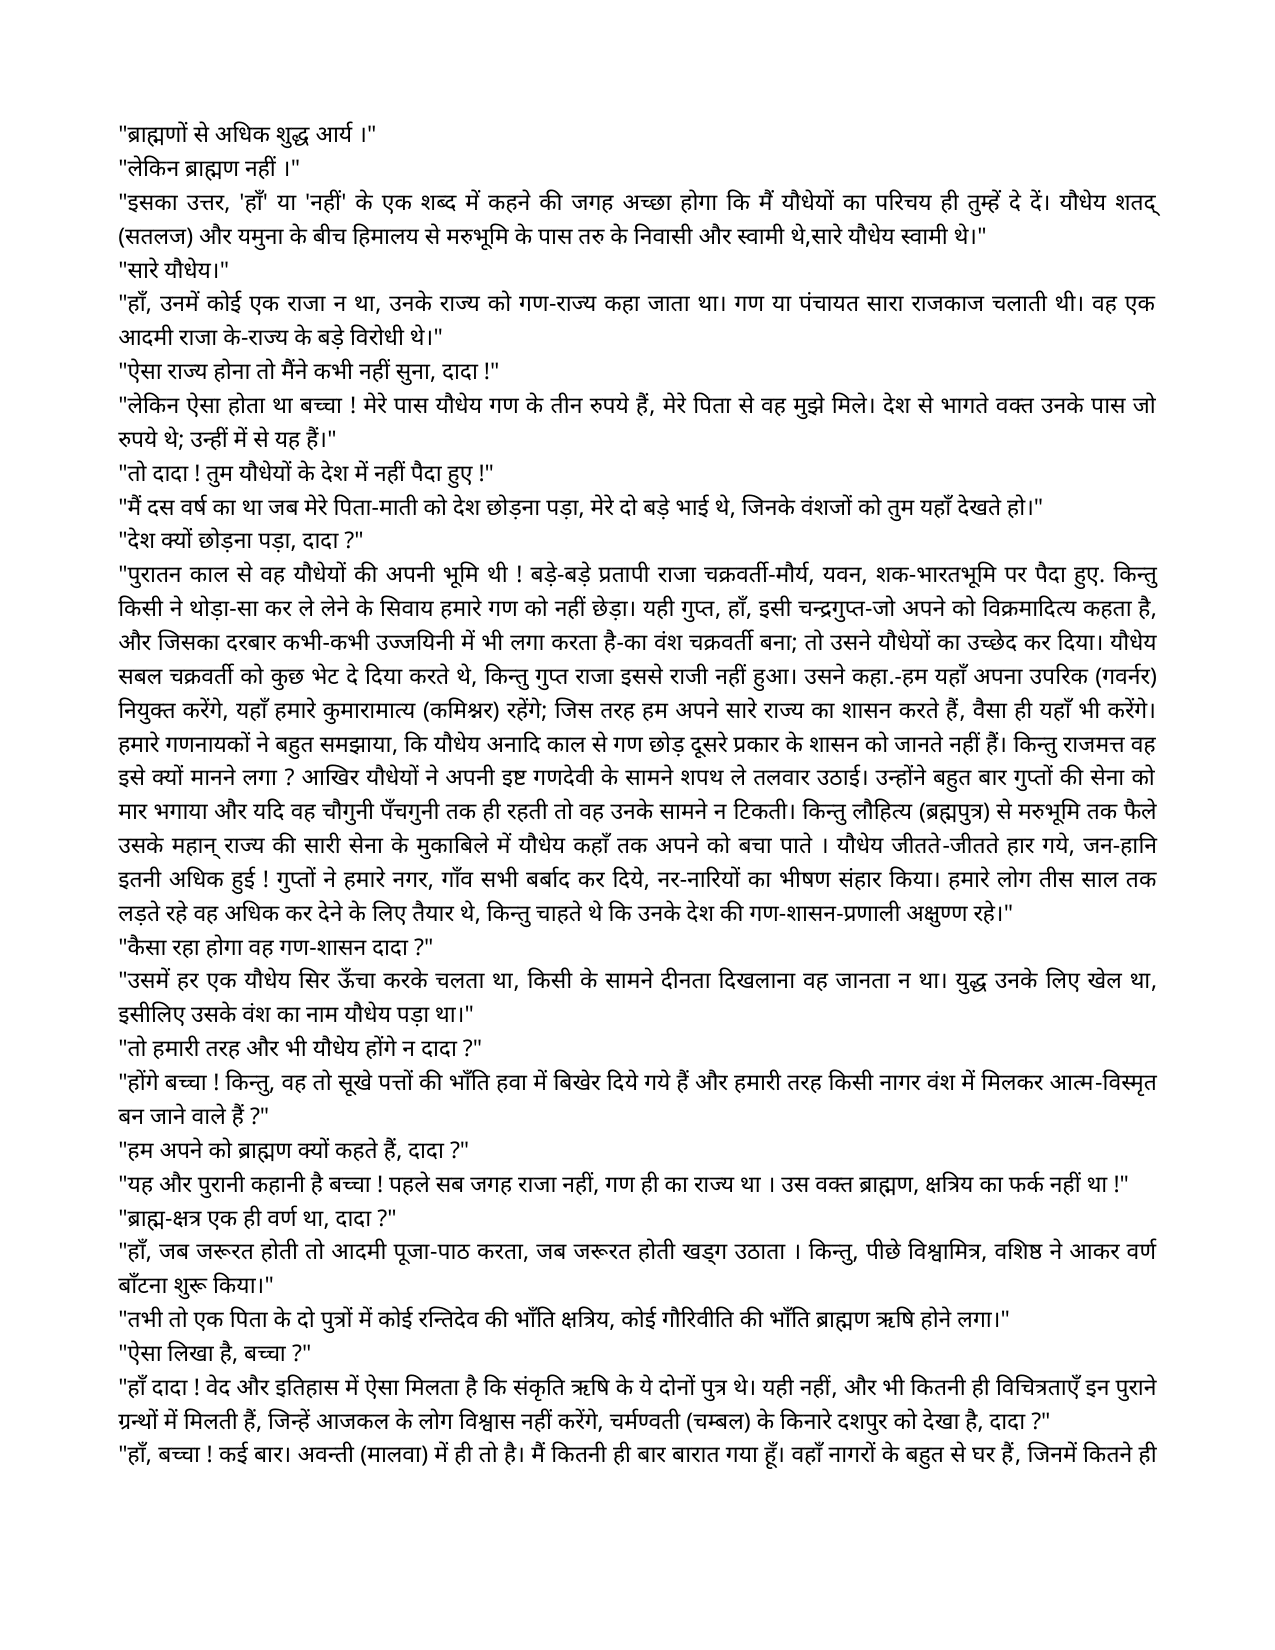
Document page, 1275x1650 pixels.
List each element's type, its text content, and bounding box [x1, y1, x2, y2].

text "देश क्यों छोड़ना पड़ा, दादा ?" [118, 524, 1157, 558]
text "हाँ, उनमें कोई एक राजा न था, उनके राज्य को गण-राज्य कहा जाता था। गण या पंचायत सारा राजकाज चलाती थी। वह एक आदमी राजा के-राज्य के बड़े विरोधी थे।" [118, 287, 1157, 355]
text "हाँ दादा ! वेद और इतिहास में ऐसा मिलता है कि संकृति ऋषि के ये दोनों पुत्र थे। यही नहीं, और भी कितनी ही विचित्रताएँ इन पुराने ग्रन्थों में मिलती हैं, जिन्हें आजकल के लोग विश्वास नहीं करेंगे, चर्मण्वती (चम्बल) के किनारे दशपुर को देखा है, दादा ?" [118, 1371, 1157, 1438]
text "उसमें हर एक यौधेय सिर ऊँचा करके चलता था, किसी के सामने दीनता दिखलाना वह जानता न था। युद्ध उनके लिए खेल था, इसीलिए उसके वंश का नाम यौधेय पड़ा था।" [118, 964, 1157, 1032]
text "होंगे बच्चा ! किन्तु, वह तो सूखे पत्तों की भाँति हवा में बिखेर दिये गये हैं और हमारी तरह किसी नागर वंश में मिलकर आत्म-विस्मृत बन जाने वाले हैं ?" [118, 1066, 1157, 1134]
text "ब्राह्म-क्षत्र एक ही वर्ण था, दादा ?" [118, 1201, 1157, 1235]
text "तभी तो एक पिता के दो पुत्रों में कोई रन्तिदेव की भाँति क्षत्रिय, कोई गौरिवीति की भाँति ब्राह्मण ऋषि होने लगा।" [118, 1303, 1157, 1337]
text "यह और पुरानी कहानी है बच्चा ! पहले सब जगह राजा नहीं, गण ही का राज्य था । उस वक्त ब्राह्मण, क्षत्रिय का फर्क नहीं था !" [118, 1168, 1157, 1201]
text "लेकिन ब्राह्मण नहीं ।" [118, 152, 1157, 186]
text "तो हमारी तरह और भी यौधेय होंगे न दादा ?" [118, 1032, 1157, 1066]
text "तो दादा ! तुम यौधेयों के देश में नहीं पैदा हुए !" [118, 457, 1157, 491]
text "इसका उत्तर, 'हाँ' या 'नहीं' के एक शब्द में कहने की जगह अच्छा होगा कि मैं यौधेयों का परिचय ही तुम्हें दे दें। यौधेय शतद् (सतलज) और यमुना के बीच हिमालय से मरुभूमि के पास तरु के निवासी और स्वामी थे,सारे यौधेय स्वामी थे।" [118, 186, 1157, 253]
text "कैसा रहा होगा वह गण-शासन दादा ?" [118, 931, 1157, 964]
text "हाँ, बच्चा ! कई बार। अवन्ती (मालवा) में ही तो है। मैं कितनी ही बार बारात गया हूँ। वहाँ नागरों के बहुत से घर हैं, जिनमें कितने ही [118, 1438, 1157, 1472]
text "मैं दस वर्ष का था जब मेरे पिता-माती को देश छोड़ना पड़ा, मेरे दो बड़े भाई थे, जिनके वंशजों को तुम यहाँ देखते हो।" [118, 491, 1157, 524]
text "सारे यौधेय।" [118, 253, 1157, 287]
text "हाँ, जब जरूरत होती तो आदमी पूजा-पाठ करता, जब जरूरत होती खड्ग उठाता । किन्तु, पीछे विश्वामित्र, वशिष्ठ ने आकर वर्ण बाँटना शुरू किया।" [118, 1235, 1157, 1303]
text "ऐसा लिखा है, बच्चा ?" [118, 1337, 1157, 1371]
text "पुरातन काल से वह यौधेयों की अपनी भूमि थी ! बड़े-बड़े प्रतापी राजा चक्रवर्ती-मौर्य, यवन, शक-भारतभूमि पर पैदा हुए. किन्तु किसी ने थोड़ा-सा कर ले लेने के सिवाय हमारे गण को नहीं छेड़ा। यही गुप्त, हाँ, इसी चन्द्रगुप्त-जो अपने को विक्रमादित्य कहता है, और जिसका दरबार कभी-कभी उज्जयिनी में भी लगा करता है-का वंश चक्रवर्ती बना; तो उसने यौधेयों का उच्छेद कर दिया। यौधेय सबल चक्रवर्ती को कुछ भेट दे दिया करते थे, किन्तु गुप्त राजा इससे राजी नहीं हुआ। उसने कहा.-हम यहाँ अपना उपरिक (गवर्नर) नियुक्त करेंगे, यहाँ हमारे कुमारामात्य (कमिश्नर) रहेंगे; जिस तरह हम अपने सारे राज्य का शासन करते हैं, वैसा ही यहाँ भी करेंगे। हमारे गणनायकों ने बहुत समझाया, कि यौधेय अनादि काल से गण छोड़ दूसरे प्रकार के शासन को जानते नहीं हैं। किन्तु राजमत्त वह इसे क्यों मानने लगा ? आखिर यौधेयों ने अपनी इष्ट गणदेवी के सामने शपथ ले तलवार उठाई। उन्होंने बहुत बार गुप्तों की सेना को मार भगाया और यदि वह चौगुनी पँचगुनी तक ही रहती तो वह उनके सामने न टिकती। किन्तु लौहित्य (ब्रह्मपुत्र) से मरुभूमि तक फैले उसके महान् राज्य की सारी सेना के मुकाबिले में यौधेय कहाँ तक अपने को बचा पाते । यौधेय जीतते-जीतते हार गये, जन-हानि इतनी अधिक हुई ! गुप्तों ने हमारे नगर, गाँव सभी बर्बाद कर दिये, नर-नारियों का भीषण संहार किया। हमारे लोग तीस साल तक लड़ते रहे वह अधिक कर देने के लिए तैयार थे, किन्तु चाहते थे कि उनके देश की गण-शासन-प्रणाली अक्षुण्ण रहे।" [118, 558, 1157, 931]
text "लेकिन ऐसा होता था बच्चा ! मेरे पास यौधेय गण के तीन रुपये हैं, मेरे पिता से वह मुझे मिले। देश से भागते वक्त उनके पास जो रुपये थे; उन्हीं में से यह हैं।" [118, 389, 1157, 457]
text "हम अपने को ब्राह्मण क्यों कहते हैं, दादा ?" [118, 1134, 1157, 1168]
text "ब्राह्मणों से अधिक शुद्ध आर्य ।" [118, 118, 1157, 152]
text "ऐसा राज्य होना तो मैंने कभी नहीं सुना, दादा !" [118, 355, 1157, 389]
